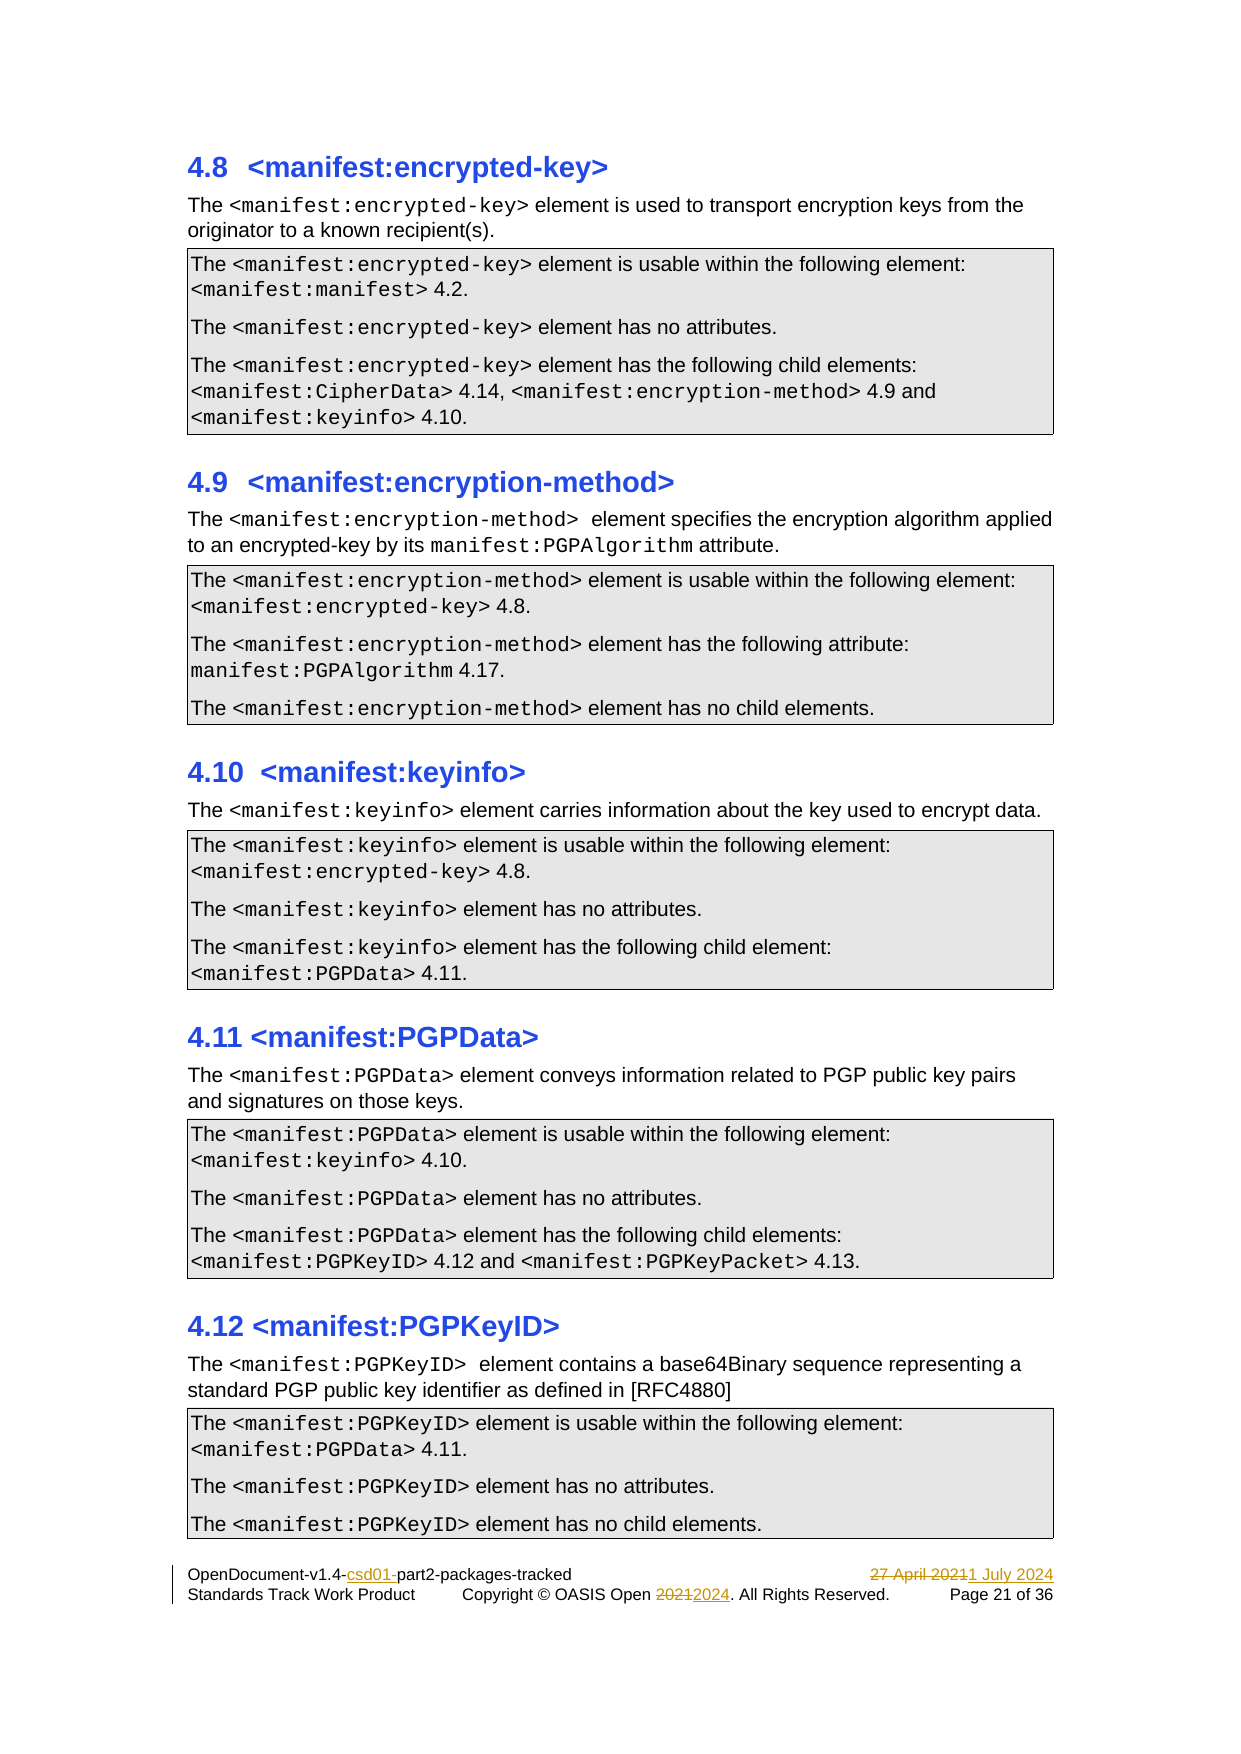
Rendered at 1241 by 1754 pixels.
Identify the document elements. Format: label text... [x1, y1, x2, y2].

text The <manifest:PGPData> element conveys information related to PGP public key pairs and signatures on those keys. [187, 1063, 1053, 1112]
text The <manifest:keyinfo> element carries information about the key used to encrypt data. [187, 798, 1053, 824]
list The <manifest:PGPData> element is usable within the following element: <manifest:keyinfo> 4.10. [188, 1120, 1053, 1173]
list The <manifest:PGPKeyID> element has no child elements. [188, 1509, 1053, 1538]
list The <manifest:PGPKeyID> element has no attributes. [188, 1471, 1053, 1500]
list The <manifest:encryption-method> element has no child elements. [188, 692, 1053, 724]
list The <manifest:keyinfo> element has the following child element: <manifest:PGPData> 4.11. [188, 931, 1053, 989]
text The <manifest:encrypted-key> element is used to transport encryption keys from the originator to a known recipient(s). [187, 192, 1053, 242]
subtitle <manifest:keyinfo> [187, 755, 1053, 789]
text The <manifest:encryption-method> element specifies the encryption algorithm applied to an encrypted-key by its manifest:PGPAlgorithm attribute. [187, 507, 1053, 559]
list The <manifest:PGPData> element has no attributes. [188, 1182, 1053, 1211]
subtitle <manifest:PGPKeyID> [187, 1309, 1053, 1343]
list The <manifest:encrypted-key> element has the following child elements: <manifest:CipherData> 4.14, <manifest:encryption-method> 4.9 and <manifest:keyinfo> 4.10. [188, 350, 1053, 434]
subtitle <manifest:PGPData> [187, 1020, 1053, 1054]
subtitle <manifest:encryption-method> [187, 465, 1053, 498]
list The <manifest:encryption-method> element is usable within the following element: <manifest:encrypted-key> 4.8. [188, 566, 1053, 619]
text The <manifest:PGPKeyID> element contains a base64Binary sequence representing a standard PGP public key identifier as defined in [RFC4880] [187, 1352, 1053, 1401]
list The <manifest:keyinfo> element has no attributes. [188, 893, 1053, 922]
list The <manifest:PGPData> element has the following child elements: <manifest:PGPKeyID> 4.12 and <manifest:PGPKeyPacket> 4.13. [188, 1220, 1053, 1278]
subtitle <manifest:encrypted-key> [187, 150, 1053, 183]
list The <manifest:encrypted-key> element has no attributes. [188, 312, 1053, 341]
list The <manifest:PGPKeyID> element is usable within the following element: <manifest:PGPData> 4.11. [188, 1409, 1053, 1462]
list The <manifest:encryption-method> element has the following attribute: manifest:PGPAlgorithm 4.17. [188, 628, 1053, 683]
list The <manifest:encrypted-key> element is usable within the following element: <manifest:manifest> 4.2. [188, 249, 1053, 303]
list The <manifest:keyinfo> element is usable within the following element: <manifest:encrypted-key> 4.8. [188, 831, 1053, 884]
